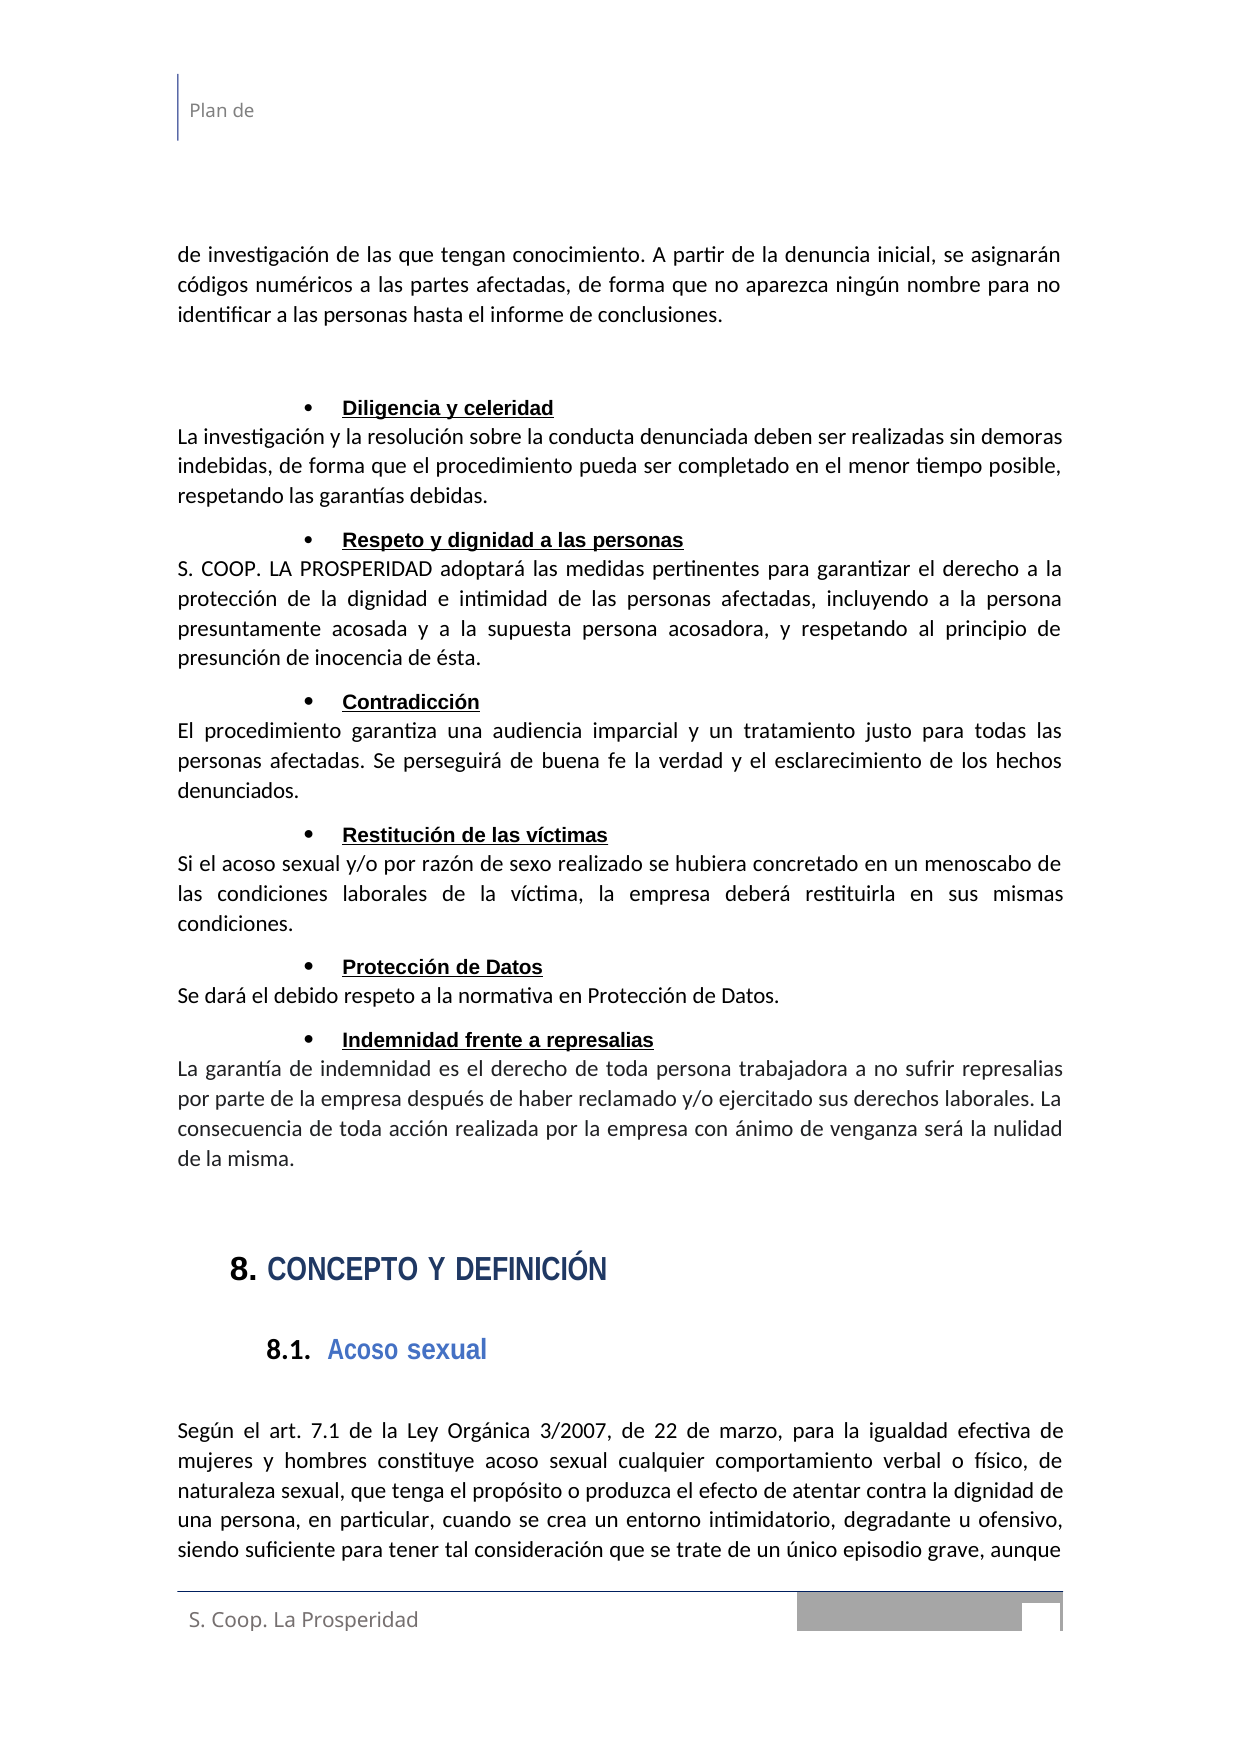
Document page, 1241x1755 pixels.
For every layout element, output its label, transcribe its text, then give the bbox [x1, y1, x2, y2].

subtitle CONCEPTO Y DEFINICIÓN [229, 1248, 1182, 1287]
text Si el acoso sexual y/o por razón de sexo realizado se hubiera concretado en un menoscabo de las condiciones laborales de la víctima, la empresa deberá restituirla en sus mismas condiciones. [177, 849, 1064, 937]
list Protección de Datos [304, 955, 1182, 979]
text de investigación de las que tengan conocimiento. A partir de la denuncia inicial, se asignarán códigos numéricos a las partes afectadas, de forma que no aparezca ningún nombre para no identificar a las personas hasta el informe de conclusiones. [177, 240, 1063, 328]
text Se dará el debido respeto a la normativa en Protección de Datos. [177, 981, 1182, 1009]
list Restitución de las víctimas [304, 823, 1182, 847]
text El procedimiento garantiza una audiencia imparcial y un tratamiento justo para todas las personas afectadas. Se perseguirá de buena fe la verdad y el esclarecimiento de los hechos denunciados. [177, 716, 1064, 804]
list Indemnidad frente a represalias [304, 1028, 1182, 1053]
list Contradicción [304, 690, 1182, 714]
text La investigación y la resolución sobre la conducta denunciada deben ser realizadas sin demoras indebidas, de forma que el procedimiento pueda ser completado en el menor tiempo posible, respetando las garantías debidas. [177, 422, 1063, 509]
subtitle Acoso sexual [266, 1331, 1182, 1366]
text Según el art. 7.1 de la Ley Orgánica 3/2007, de 22 de marzo, para la igualdad efectiva de mujeres y hombres constituye acoso sexual cualquier comportamiento verbal o físico, de naturaleza sexual, que tenga el propósito o produzca el efecto de atentar contra la dignidad de una persona, en particular, cuando se crea un entorno intimidatorio, degradante u ofensivo, siendo suficiente para tener tal consideración que se trate de un único episodio grave, aunque [177, 1416, 1064, 1563]
list Respeto y dignidad a las personas [304, 528, 1182, 552]
text S. COOP. LA PROSPERIDAD adoptará las medidas pertinentes para garantizar el derecho a la protección de la dignidad e intimidad de las personas afectadas, incluyendo a la persona presuntamente acosada y a la supuesta persona acosadora, y respetando al principio de presunción de inocencia de ésta. [177, 554, 1063, 672]
list Diligencia y celeridad [304, 396, 1182, 420]
text La garantía de indemnidad es el derecho de toda persona trabajadora a no sufrir represalias por parte de la empresa después de haber reclamado y/o ejercitado sus derechos laborales. La consecuencia de toda acción realizada por la empresa con ánimo de venganza será la nulidad de la misma. [177, 1054, 1064, 1172]
